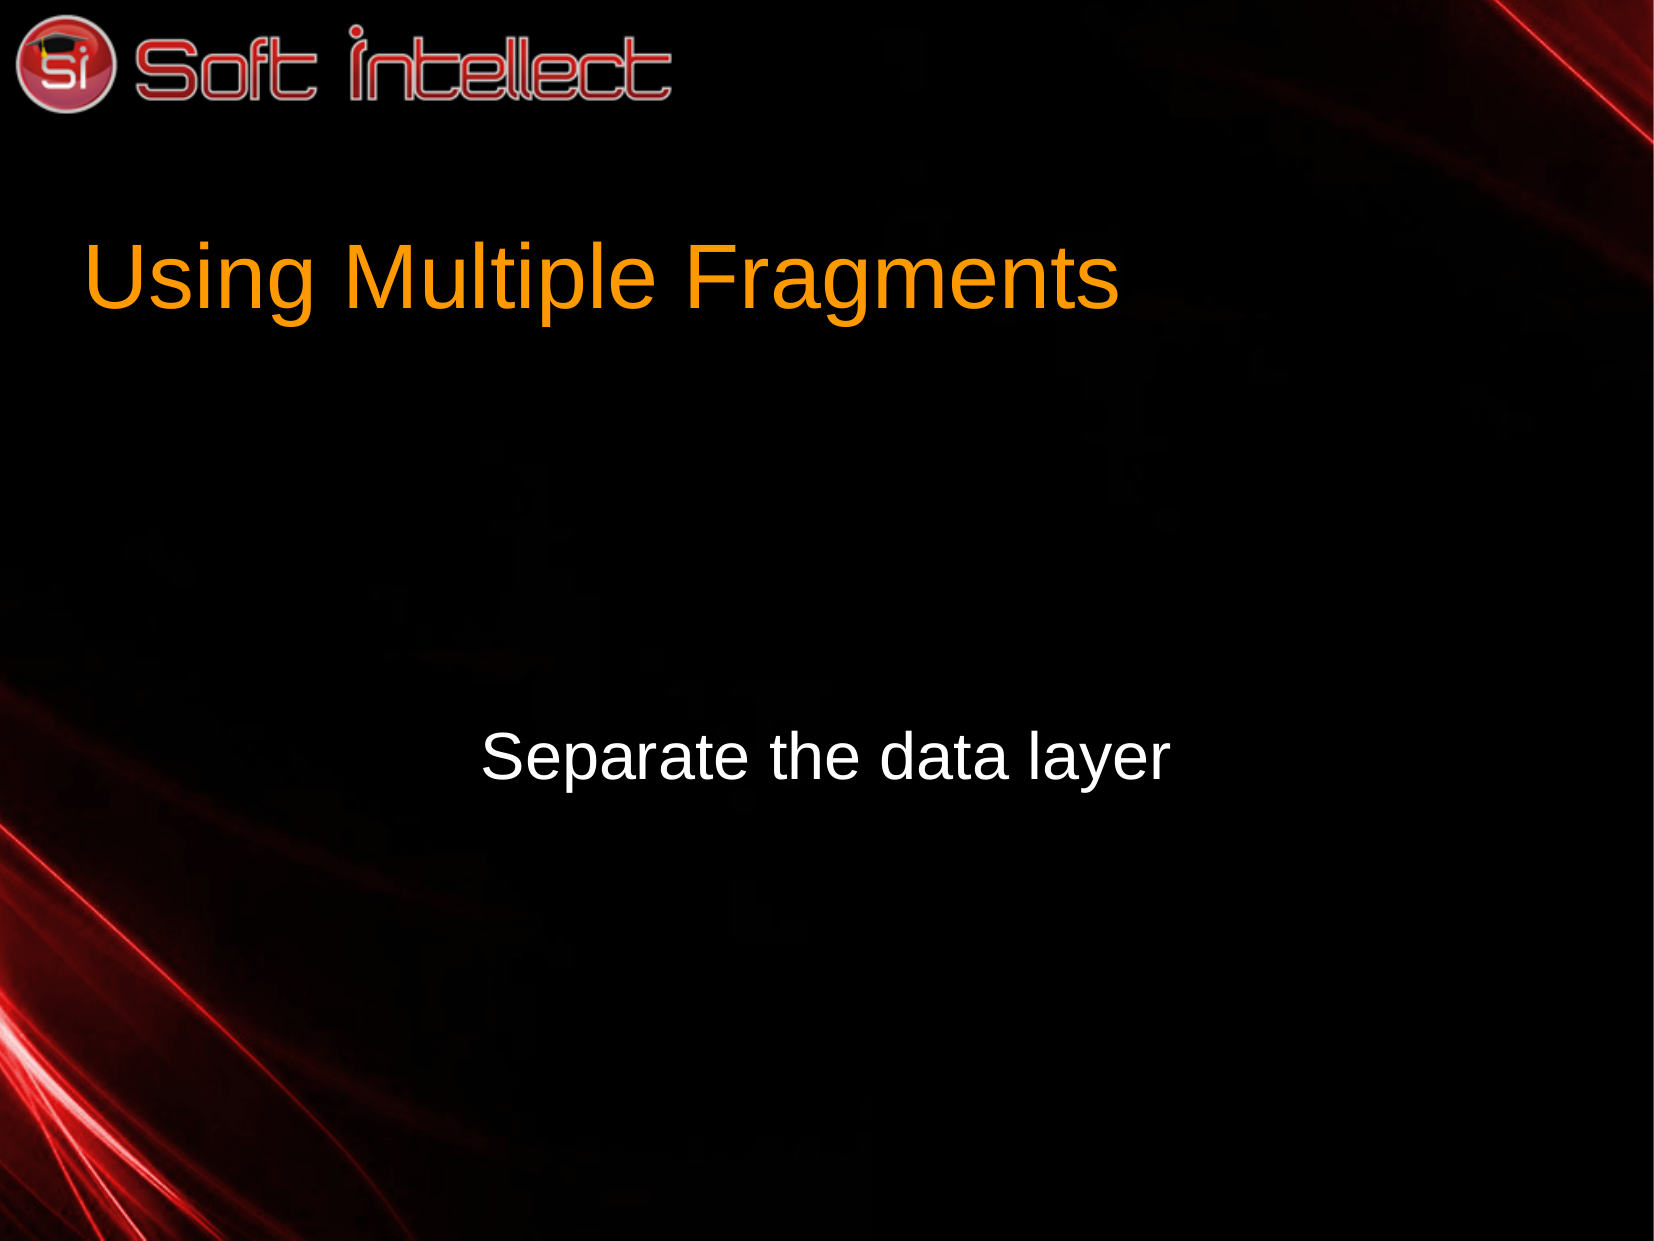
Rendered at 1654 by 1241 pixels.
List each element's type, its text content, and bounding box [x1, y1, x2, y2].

subtitle Separate the data layer [82, 396, 1571, 1116]
picture [0, 0, 1654, 1241]
title Using Multiple Fragments [82, 173, 1571, 381]
